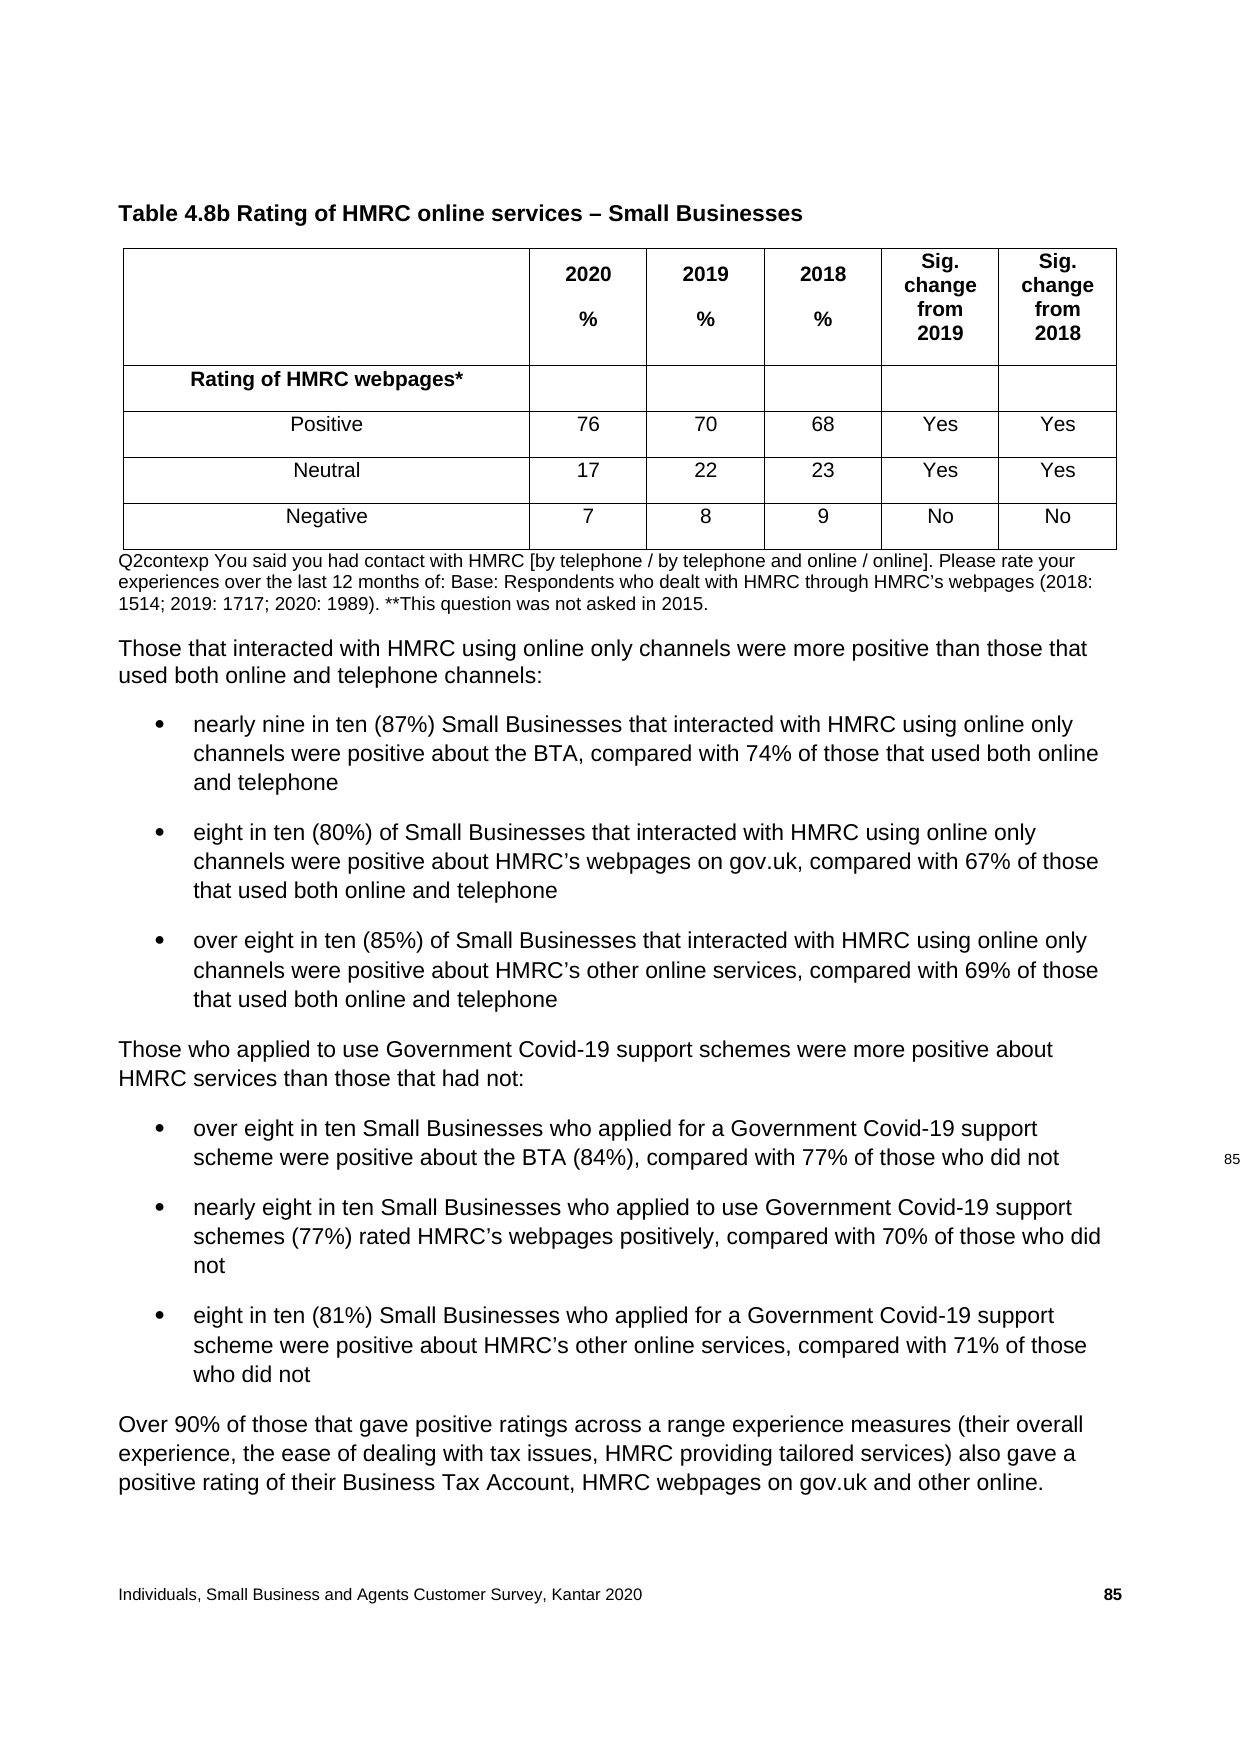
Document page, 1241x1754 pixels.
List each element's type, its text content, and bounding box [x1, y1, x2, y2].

list nearly nine in ten (87%) Small Businesses that interacted with HMRC using online only channels were positive about the BTA, compared with 74% of those that used both online and telephone [156, 709, 1122, 796]
table_cell 9 [765, 504, 881, 549]
table_cell Yes [999, 412, 1116, 457]
table_header 2020 % [530, 249, 646, 365]
table_cell [530, 366, 646, 411]
table_cell 70 [647, 412, 764, 457]
table_header Sig. change from 2018 [999, 249, 1116, 365]
text Over 90% of those that gave positive ratings across a range experience measures (their overall experience, the ease of dealing with tax issues, HMRC providing tailored services) also gave a positive rating of their Business Tax Account, HMRC webpages on gov.uk and other online. [118, 1409, 1122, 1496]
table_header 2018 % [765, 249, 881, 365]
table_cell 76 [530, 412, 646, 457]
table_cell Neutral [124, 458, 529, 503]
table_cell Positive [124, 412, 529, 457]
table_cell Negative [124, 504, 529, 549]
list Those that interacted with HMRC using online only channels were more positive than those that used both online and telephone channels: [118, 635, 1122, 688]
text Those who applied to use Government Covid-19 support schemes were more positive about HMRC services than those that had not: [118, 1034, 1122, 1092]
text Table 4.8b Rating of HMRC online services – Small Businesses [118, 198, 1122, 227]
list eight in ten (81%) Small Businesses who applied for a Government Covid-19 support scheme were positive about HMRC’s other online services, compared with 71% of those who did not [156, 1301, 1122, 1388]
table_cell 17 [530, 458, 646, 503]
table_header 2019 % [647, 249, 764, 365]
table_cell 23 [765, 458, 881, 503]
table_cell [765, 366, 881, 411]
table_cell Rating of HMRC webpages* [124, 366, 529, 411]
table_cell 22 [647, 458, 764, 503]
list nearly eight in ten Small Businesses who applied to use Government Covid-19 support schemes (77%) rated HMRC’s webpages positively, compared with 70% of those who did not [156, 1192, 1122, 1280]
list over eight in ten Small Businesses who applied for a Government Covid-19 support scheme were positive about the BTA (84%), compared with 77% of those who did not [156, 1113, 1122, 1171]
table_cell Yes [999, 458, 1116, 503]
table_cell No [882, 504, 998, 549]
table_header [124, 249, 529, 365]
list Q2contexp You said you had contact with HMRC [by telephone / by telephone and online / online]. Please rate your experiences over the last 12 months of: Base: Respondents who dealt with HMRC through HMRC’s webpages (2018: 1514; 2019: 1717; 2020: 1989). **This question was not asked in 2015. [118, 550, 1122, 614]
table_cell [999, 366, 1116, 411]
table_header Sig. change from 2019 [882, 249, 998, 365]
table_cell Yes [882, 412, 998, 457]
table_cell [882, 366, 998, 411]
list eight in ten (80%) of Small Businesses that interacted with HMRC using online only channels were positive about HMRC’s webpages on gov.uk, compared with 67% of those that used both online and telephone [156, 817, 1122, 905]
table_cell Yes [882, 458, 998, 503]
table_cell 68 [765, 412, 881, 457]
list over eight in ten (85%) of Small Businesses that interacted with HMRC using online only channels were positive about HMRC’s other online services, compared with 69% of those that used both online and telephone [156, 926, 1122, 1013]
table_cell 7 [530, 504, 646, 549]
table_cell No [999, 504, 1116, 549]
table_cell 8 [647, 504, 764, 549]
table_cell [647, 366, 764, 411]
